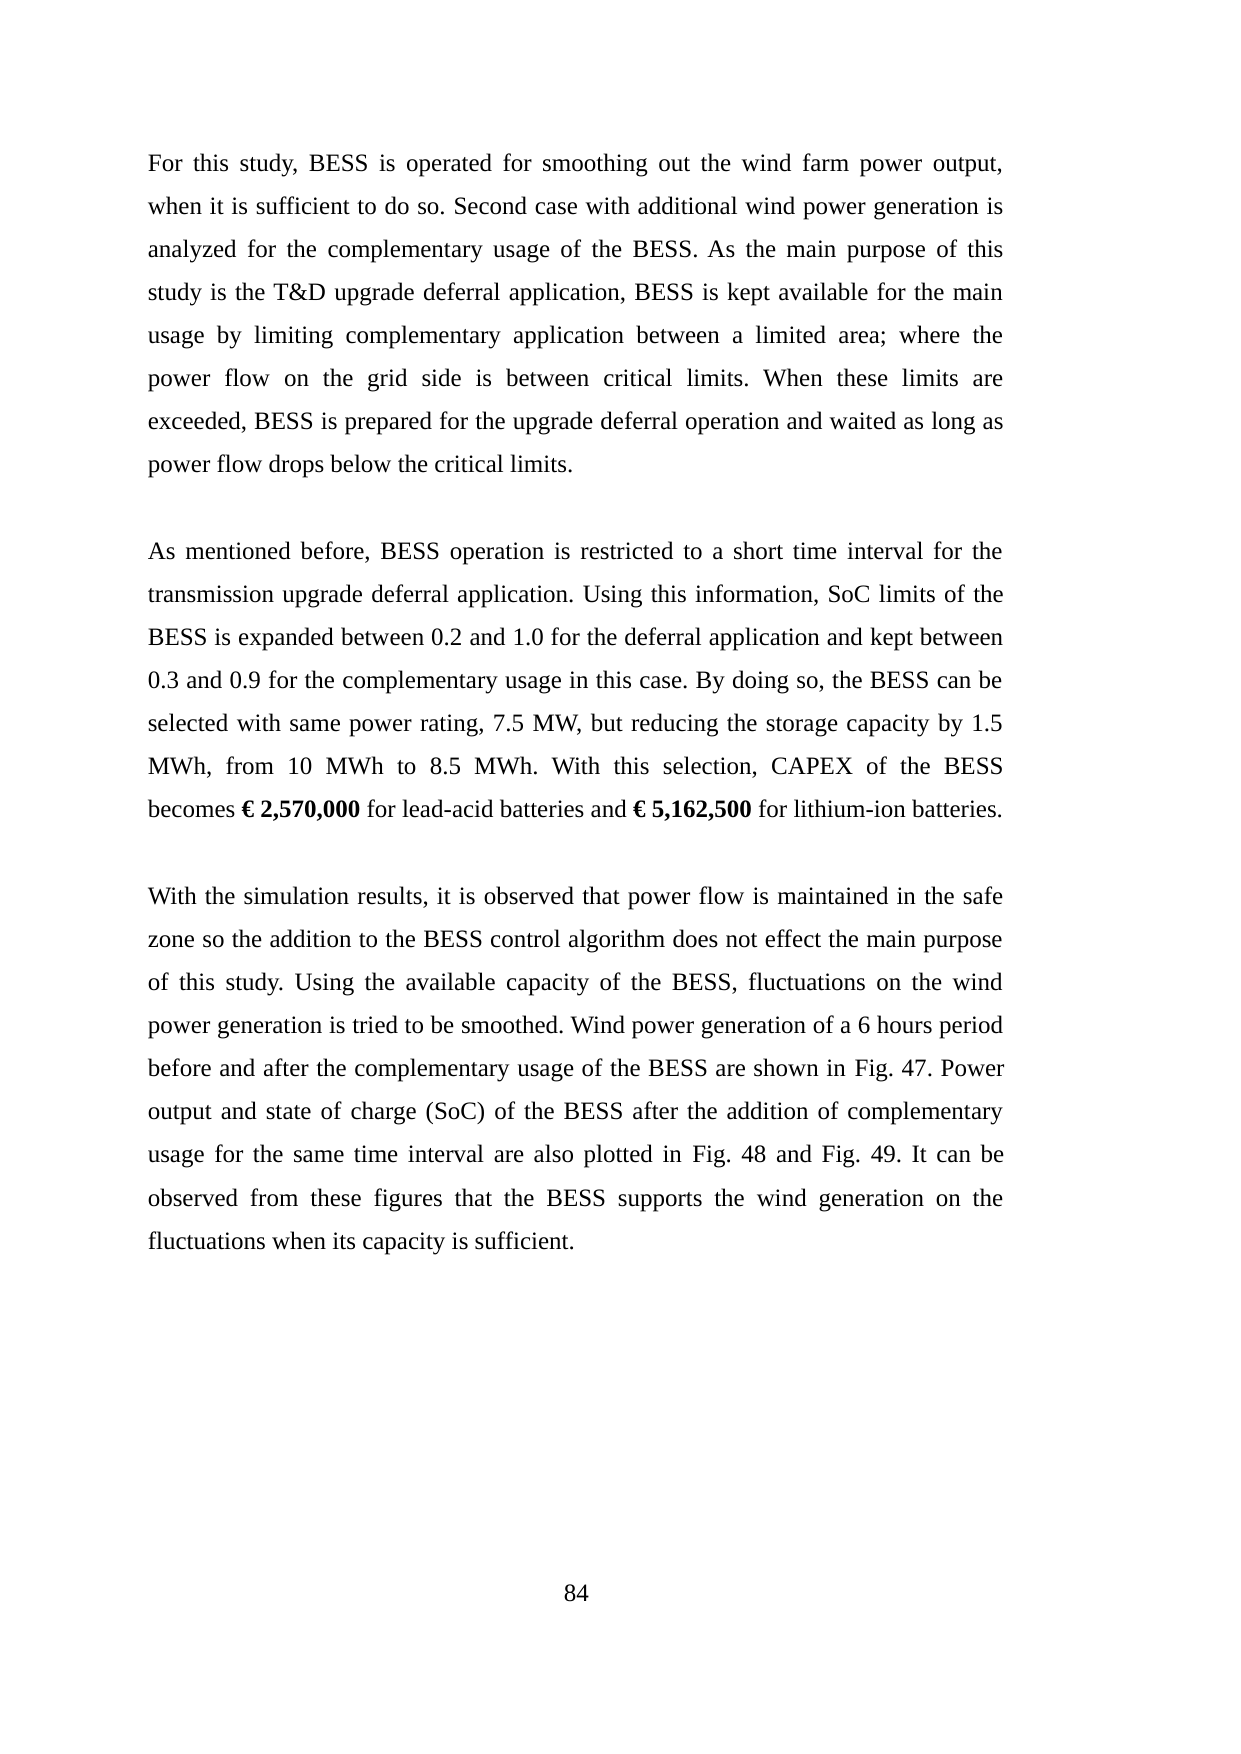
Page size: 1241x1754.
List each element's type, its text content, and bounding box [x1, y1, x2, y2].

text With the simulation results, it is observed that power flow is maintained in the safe zone so the addition to the BESS control algorithm does not effect the main purpose of this study. Using the available capacity of the BESS, fluctuations on the wind power generation is tried to be smoothed. Wind power generation of a 6 hours period before and after the complementary usage of the BESS are shown in Fig. 47. Power output and state of charge (SoC) of the BESS after the addition of complementary usage for the same time interval are also plotted in Fig. 48 and Fig. 49. It can be observed from these figures that the BESS supports the wind generation on the fluctuations when its capacity is sufficient. [148, 881, 1004, 1254]
text As mentioned before, BESS operation is restricted to a short time interval for the transmission upgrade deferral application. Using this information, SoC limits of the BESS is expanded between 0.2 and 1.0 for the deferral application and kept between 0.3 and 0.9 for the complementary usage in this case. By doing so, the BESS can be selected with same power rating, 7.5 MW, but reducing the storage capacity by 1.5 MWh, from 10 MWh to 8.5 MWh. With this selection, CAPEX of the BESS becomes € 2,570,000 for lead-acid batteries and € 5,162,500 for lithium-ion batteries. [148, 536, 1004, 823]
text For this study, BESS is operated for smoothing out the wind farm power output, when it is sufficient to do so. Second case with additional wind power generation is analyzed for the complementary usage of the BESS. As the main purpose of this study is the T&D upgrade deferral application, BESS is kept available for the main usage by limiting complementary application between a limited area; where the power flow on the grid side is between critical limits. When these limits are exceeded, BESS is prepared for the upgrade deferral operation and waited as long as power flow drops below the critical limits. [148, 148, 1004, 478]
